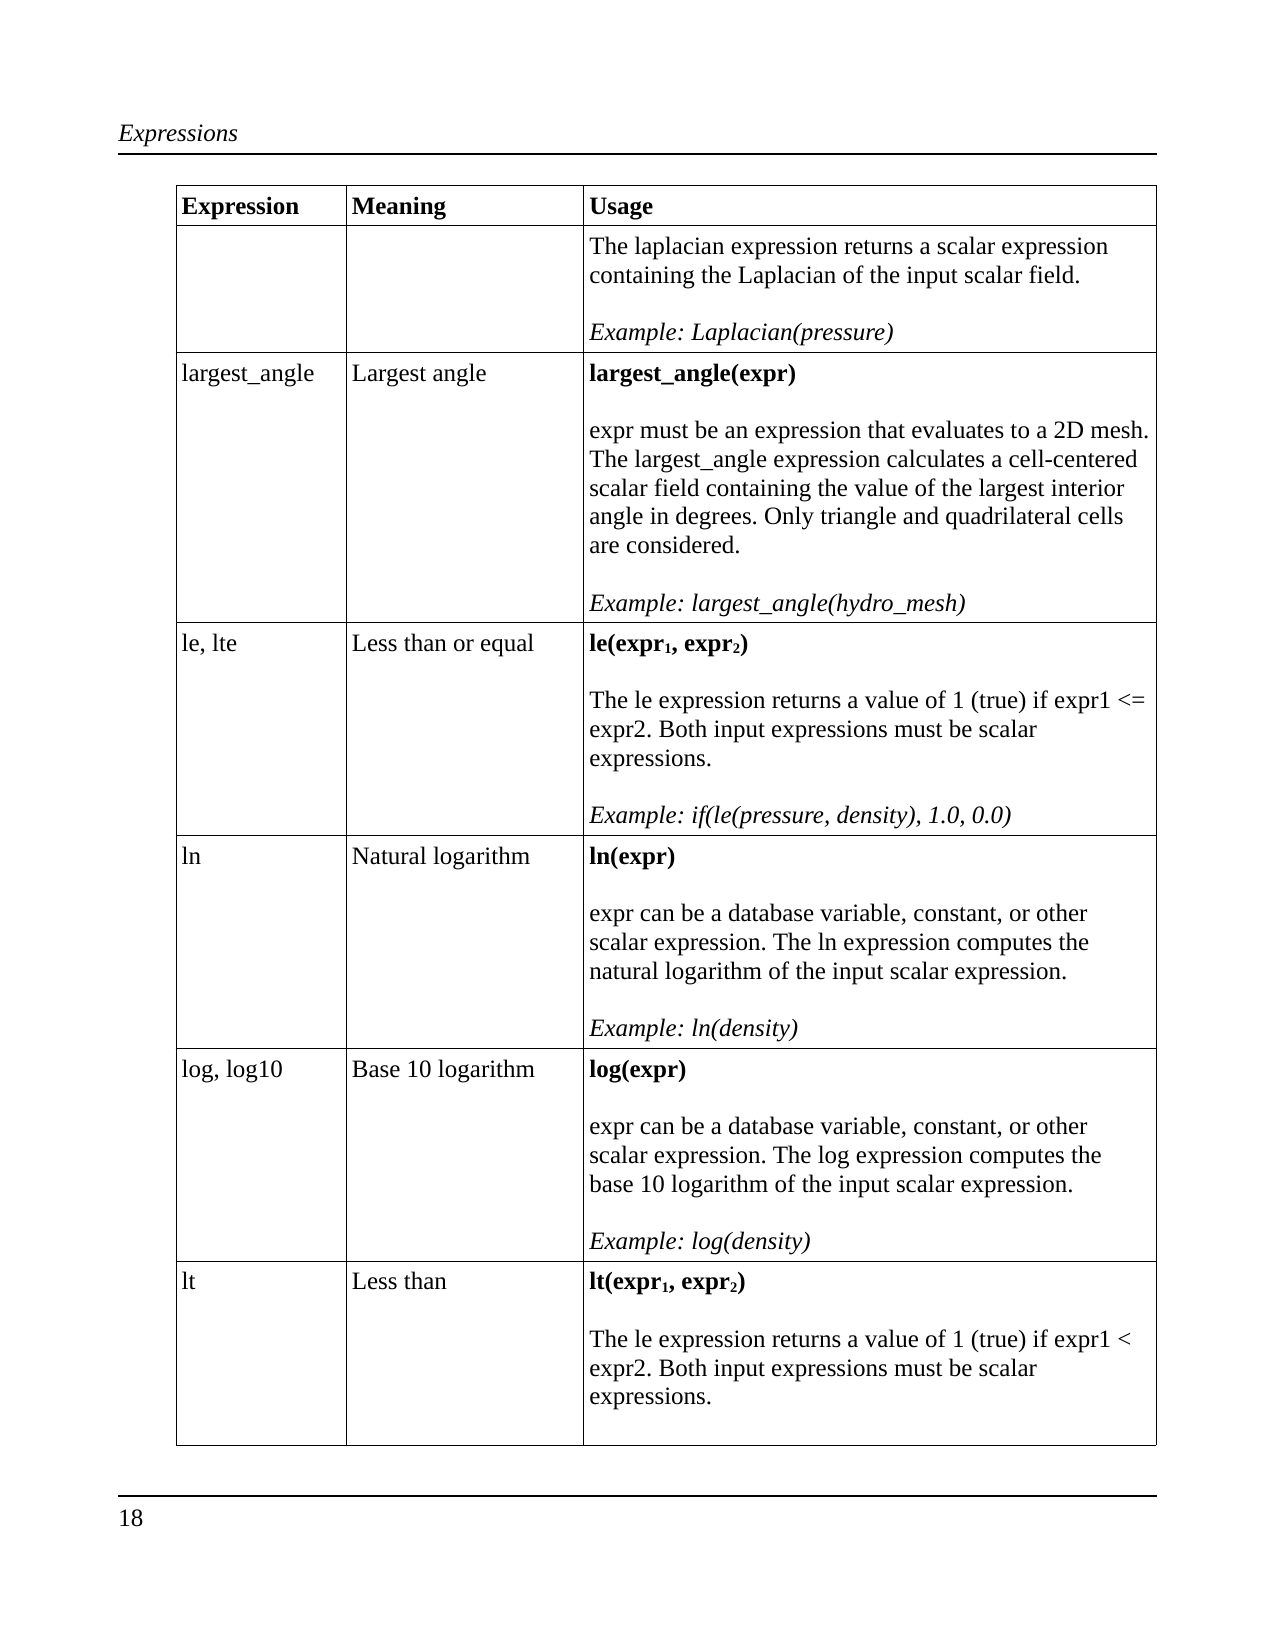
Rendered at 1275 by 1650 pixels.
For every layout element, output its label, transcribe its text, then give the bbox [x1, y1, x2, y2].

table_cell lt(expr1, expr2) The le expression returns a value of 1 (true) if expr1 < expr2. Both input expressions must be scalar expressions. [584, 1262, 1156, 1445]
table_cell le(expr1, expr2) The le expression returns a value of 1 (true) if expr1 <= expr2. Both input expressions must be scalar expressions. Example: if(le(pressure, density), 1.0, 0.0) [584, 623, 1156, 835]
table_cell Less than or equal [347, 623, 583, 835]
table_cell ln(expr) expr can be a database variable, constant, or other scalar expression. The ln expression computes the natural logarithm of the input scalar expression. Example: ln(density) [584, 836, 1156, 1048]
table_cell Base 10 logarithm [347, 1049, 583, 1261]
table_header Meaning [347, 186, 583, 225]
table_header Expression [177, 186, 346, 225]
table_cell largest_angle(expr) expr must be an expression that evaluates to a 2D mesh. The largest_angle expression calculates a cell-centered scalar field containing the value of the largest interior angle in degrees. Only triangle and quadrilateral cells are considered. Example: largest_angle(hydro_mesh) [584, 353, 1156, 622]
table_header Usage [584, 186, 1156, 225]
table_cell ln [177, 836, 346, 1048]
table_cell log, log10 [177, 1049, 346, 1261]
table_cell Natural logarithm [347, 836, 583, 1048]
table_cell Less than [347, 1262, 583, 1445]
table_cell Largest angle [347, 353, 583, 622]
table_cell le, lte [177, 623, 346, 835]
table_cell lt [177, 1262, 346, 1445]
table_cell largest_angle [177, 353, 346, 622]
table_cell [347, 226, 583, 352]
table_cell log(expr) expr can be a database variable, constant, or other scalar expression. The log expression computes the base 10 logarithm of the input scalar expression. Example: log(density) [584, 1049, 1156, 1261]
table_cell The laplacian expression returns a scalar expression containing the Laplacian of the input scalar field. Example: Laplacian(pressure) [584, 226, 1156, 352]
table_cell [177, 226, 346, 352]
